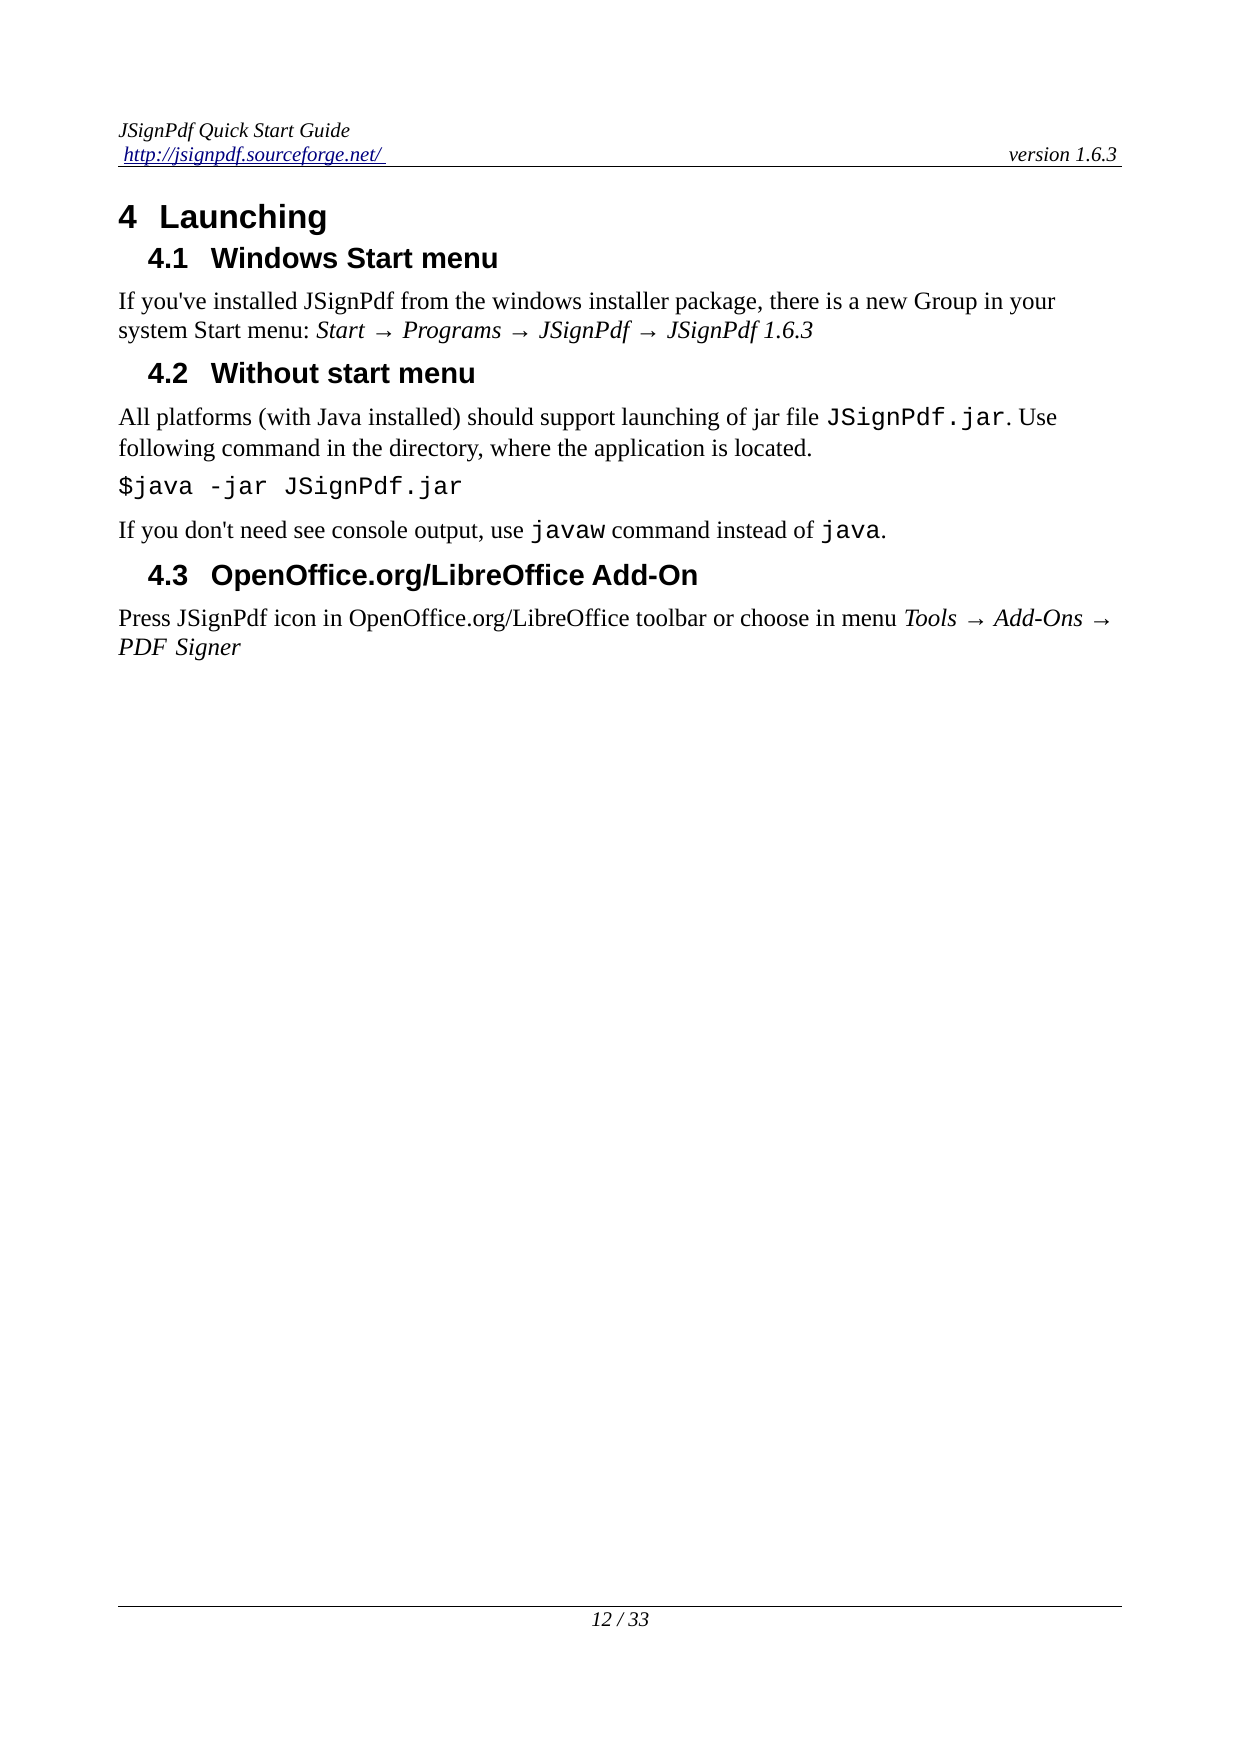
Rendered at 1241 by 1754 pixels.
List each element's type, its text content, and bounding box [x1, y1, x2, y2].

text Press JSignPdf icon in OpenOffice.org/LibreOffice toolbar or choose in menu Tools → Add-Ons → PDF Signer [118, 603, 1122, 661]
text $java -jar JSignPdf.jar [118, 474, 1122, 502]
text If you've installed JSignPdf from the windows installer package, there is a new Group in your system Start menu: Start → Programs → JSignPdf → JSignPdf 1.6.3 [118, 286, 1122, 344]
subtitle Without start menu [148, 356, 1116, 390]
subtitle Windows Start menu [148, 241, 1116, 275]
subtitle Launching [118, 197, 1122, 235]
text All platforms (with Java installed) should support launching of jar file JSignPdf.jar. Use following command in the directory, where the application is located. [118, 402, 1122, 461]
text If you don't need see console output, use javaw command instead of java. [118, 515, 1122, 546]
subtitle OpenOffice.org/LibreOffice Add-On [148, 558, 1116, 592]
